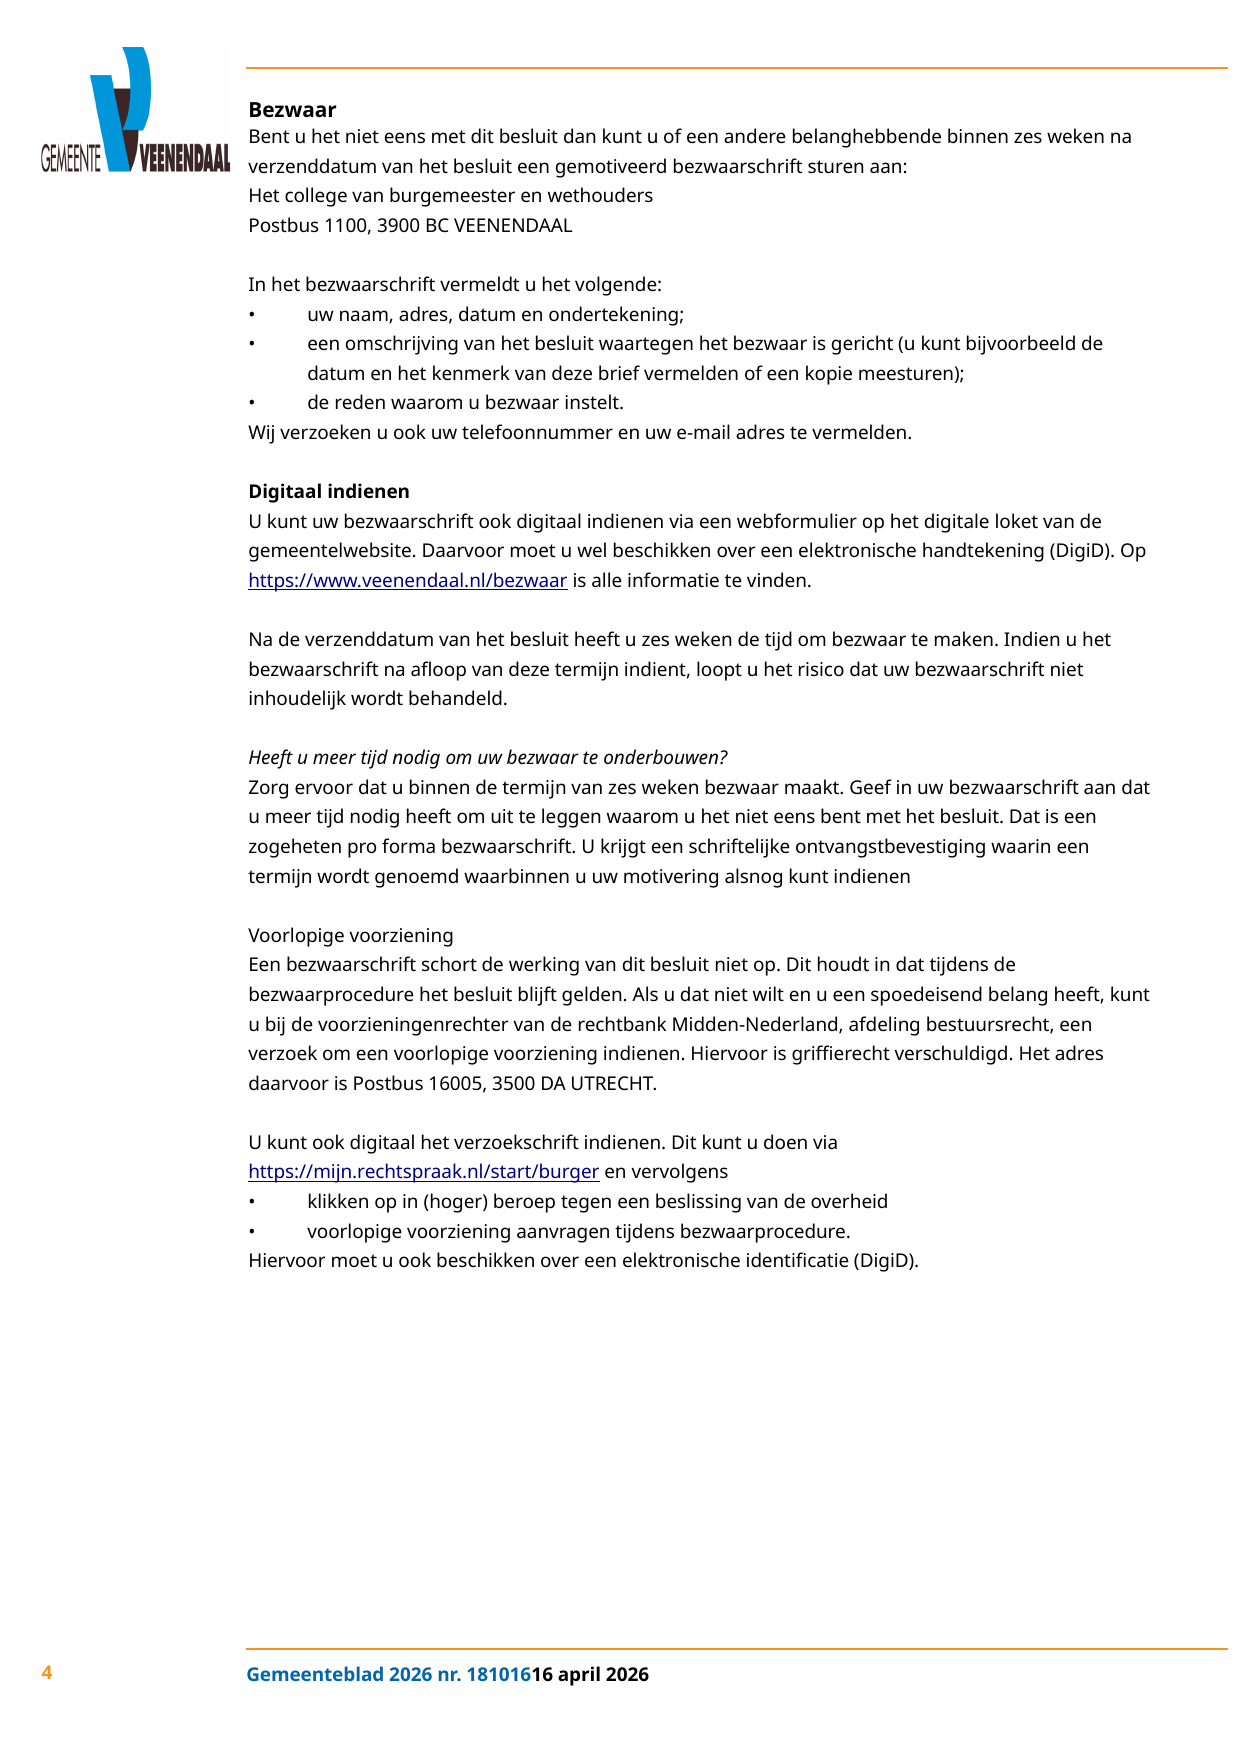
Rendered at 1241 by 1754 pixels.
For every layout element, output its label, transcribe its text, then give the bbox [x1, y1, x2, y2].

list uw naam, adres, datum en ondertekening; [248, 301, 1152, 327]
picture [41, 47, 130, 172]
text Wij verzoeken u ook uw telefoonnummer en uw e-mail adres te vermelden. [248, 419, 1152, 445]
text Zorg ervoor dat u binnen de termijn van zes weken bezwaar maakt. Geef in uw bezwaarschrift aan dat u meer tijd nodig heeft om uit te leggen waarom u het niet eens bent met het besluit. Dat is een zogeheten pro forma bezwaarschrift. U krijgt een schriftelijke ontvangstbevestiging waarin een termijn wordt genoemd waarbinnen u uw motivering alsnog kunt indienen [248, 774, 1152, 889]
list klikken op in (hoger) beroep tegen een beslissing van de overheid [248, 1188, 1152, 1214]
text Postbus 1100, 3900 BC VEENENDAAL [248, 212, 1152, 238]
text Bezwaar [248, 95, 1152, 123]
text Het college van burgemeester en wethouders [248, 182, 1152, 208]
list de reden waarom u bezwaar instelt. [248, 389, 1152, 415]
text Heeft u meer tijd nodig om uw bezwaar te onderbouwen? [248, 744, 1152, 770]
text Hiervoor moet u ook beschikken over een elektronische identificatie (DigiD). [248, 1247, 1152, 1273]
picture [123, 47, 231, 172]
text U kunt uw bezwaarschrift ook digitaal indienen via een webformulier op het digitale loket van de gemeentelwebsite. Daarvoor moet u wel beschikken over een elektronische handtekening (DigiD). Op https://www.veenendaal.nl/bezwaar is alle informatie te vinden. [248, 508, 1152, 593]
text Digitaal indienen [248, 478, 1152, 504]
text Voorlopige voorziening [248, 922, 1152, 948]
text Een bezwaarschrift schort de werking van dit besluit niet op. Dit houdt in dat tijdens de bezwaarprocedure het besluit blijft gelden. Als u dat niet wilt en u een spoedeisend belang heeft, kunt u bij de voorzieningenrechter van de rechtbank Midden-Nederland, afdeling bestuursrecht, een verzoek om een voorlopige voorziening indienen. Hiervoor is griffierecht verschuldigd. Het adres daarvoor is Postbus 16005, 3500 DA UTRECHT. [248, 952, 1152, 1096]
text In het bezwaarschrift vermeldt u het volgende: [248, 271, 1152, 297]
list een omschrijving van het besluit waartegen het bezwaar is gericht (u kunt bijvoorbeeld de datum en het kenmerk van deze brief vermelden of een kopie meesturen); [248, 330, 1152, 386]
list voorlopige voorziening aanvragen tijdens bezwaarprocedure. [248, 1218, 1152, 1244]
text Bent u het niet eens met dit besluit dan kunt u of een andere belanghebbende binnen zes weken na verzenddatum van het besluit een gemotiveerd bezwaarschrift sturen aan: [248, 123, 1152, 179]
text Na de verzenddatum van het besluit heeft u zes weken de tijd om bezwaar te maken. Indien u het bezwaarschrift na afloop van deze termijn indient, loopt u het risico dat uw bezwaarschrift niet inhoudelijk wordt behandeld. [248, 626, 1152, 711]
text U kunt ook digitaal het verzoekschrift indienen. Dit kunt u doen via https://mijn.rechtspraak.nl/start/burger en vervolgens [248, 1129, 1152, 1184]
